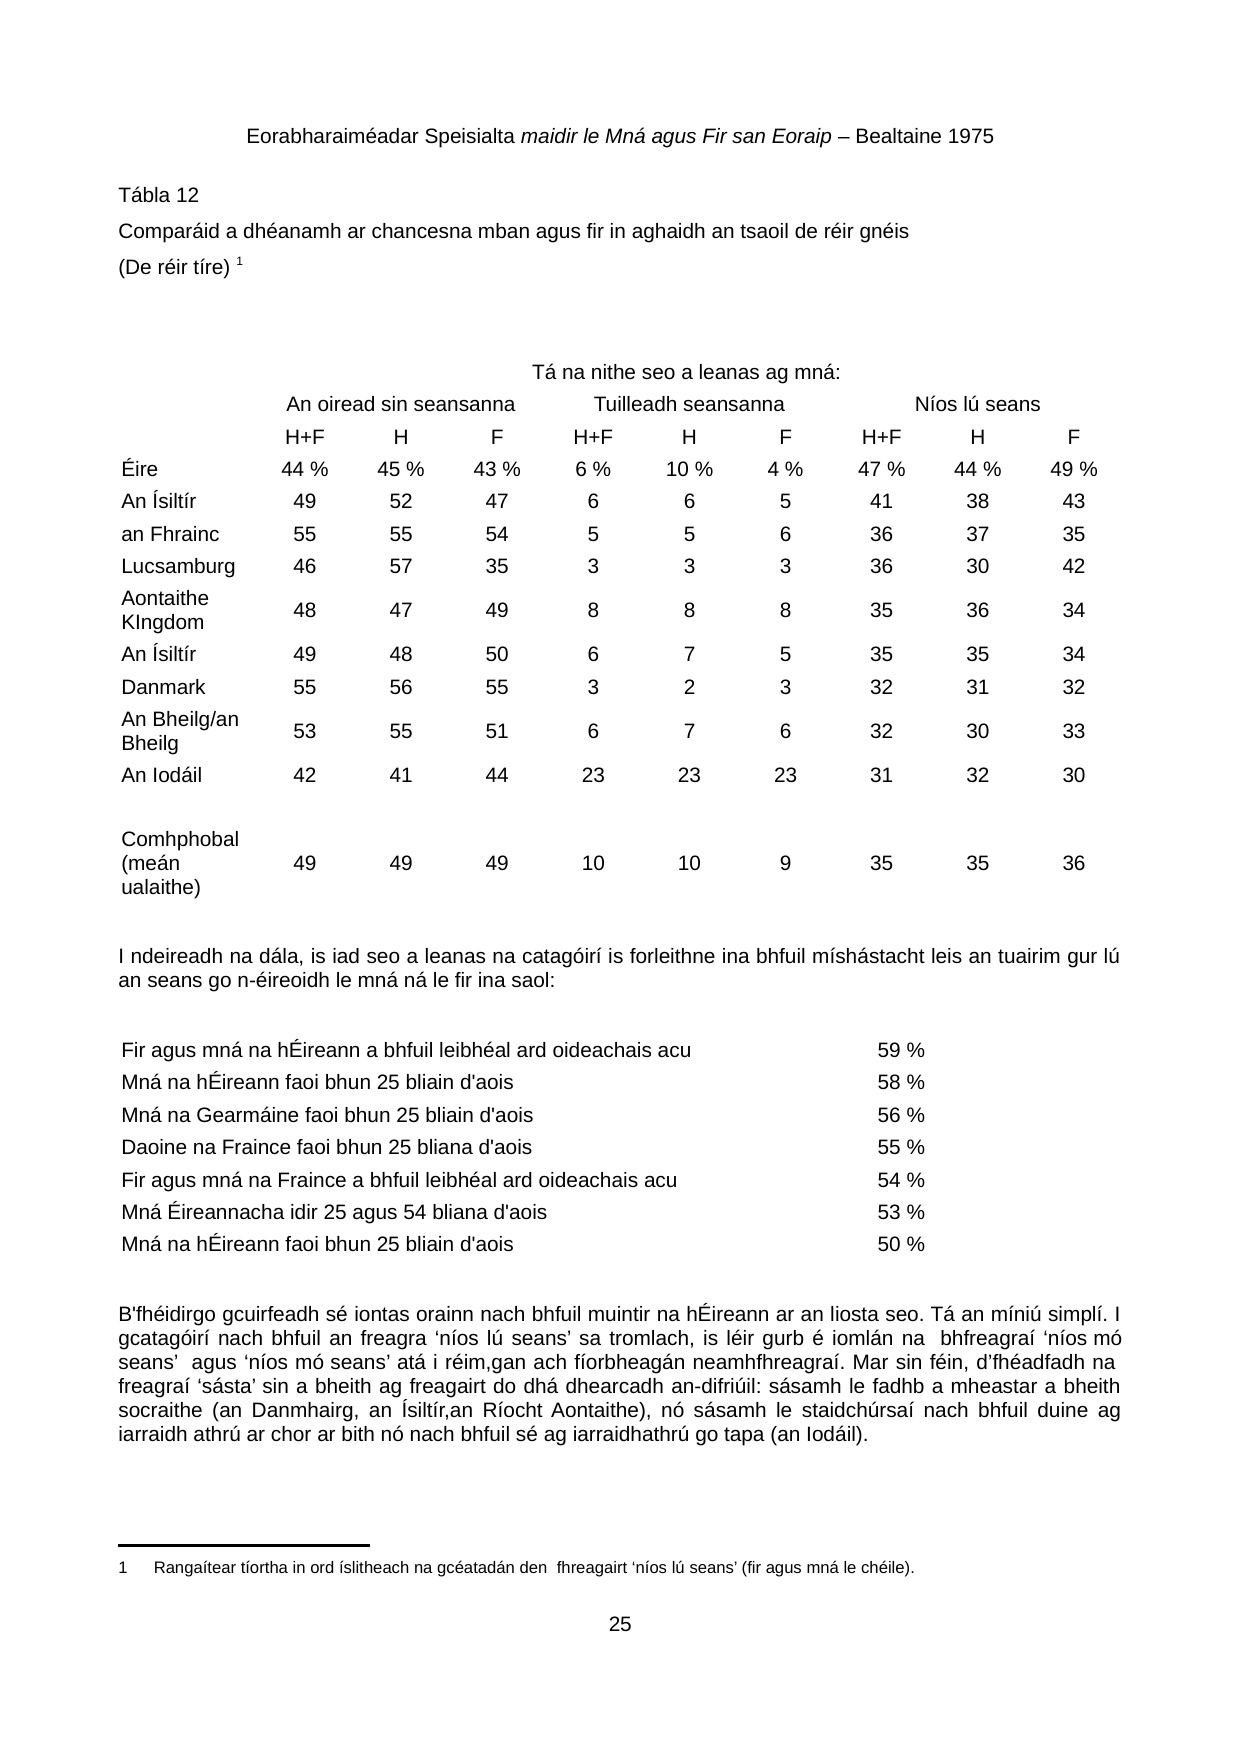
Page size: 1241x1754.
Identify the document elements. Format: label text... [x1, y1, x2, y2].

table_cell F [1026, 420, 1122, 453]
table_cell 23 [641, 759, 737, 791]
table_cell 49 [449, 582, 545, 638]
table_header Fir agus mná na hÉireann a bhfuil leibhéal ard oideachais acu [118, 1034, 832, 1066]
table_cell 35 [930, 638, 1026, 671]
table_cell 45 % [353, 453, 449, 485]
table_cell 10 % [641, 453, 737, 485]
table_cell 6 [737, 518, 833, 550]
table_cell 55 [257, 518, 353, 550]
table_header 59 % [832, 1034, 970, 1066]
table_cell an Fhrainc [118, 518, 257, 550]
table_cell 33 [1026, 703, 1122, 759]
table_cell 3 [641, 550, 737, 582]
table_cell 31 [834, 759, 929, 791]
table_cell 43 % [449, 453, 545, 485]
table_cell 10 [545, 824, 641, 903]
table_cell 55 [257, 671, 353, 703]
table_cell 50 % [832, 1228, 970, 1260]
table_cell 32 [834, 703, 929, 759]
table_cell 6 [641, 485, 737, 517]
table_cell [353, 791, 449, 823]
table_cell 55 [449, 671, 545, 703]
table_cell F [449, 420, 545, 453]
table_cell 6 [545, 485, 641, 517]
table_cell 56 [353, 671, 449, 703]
table_cell 56 % [832, 1099, 970, 1131]
table_cell 50 [449, 638, 545, 671]
table_cell 8 [737, 582, 833, 638]
text Tábla 12 [118, 183, 1122, 207]
table_cell 3 [737, 550, 833, 582]
table_cell [641, 791, 737, 823]
table_cell 23 [545, 759, 641, 791]
table_cell 42 [257, 759, 353, 791]
table_cell 58 % [832, 1066, 970, 1098]
table_cell 49 % [1026, 453, 1122, 485]
table_cell 10 [641, 824, 737, 903]
table_cell 36 [834, 518, 929, 550]
table_cell [1026, 791, 1122, 823]
table_cell Mná na hÉireann faoi bhun 25 bliain d'aois [118, 1066, 832, 1098]
table_cell 31 [930, 671, 1026, 703]
table_cell [545, 791, 641, 823]
table_cell 35 [449, 550, 545, 582]
table_cell 41 [834, 485, 929, 517]
table_cell 7 [641, 703, 737, 759]
table_cell 44 [449, 759, 545, 791]
table_cell 49 [449, 824, 545, 903]
table_cell 47 [353, 582, 449, 638]
table_cell 35 [930, 824, 1026, 903]
table_cell 8 [545, 582, 641, 638]
table_cell Danmark [118, 671, 257, 703]
table_cell 32 [1026, 671, 1122, 703]
table_cell [257, 791, 353, 823]
table_cell H [353, 420, 449, 453]
table_cell 32 [930, 759, 1026, 791]
table_cell An Iodáil [118, 759, 257, 791]
table_cell [449, 791, 545, 823]
table_header Tá na nithe seo a leanas ag mná: [257, 356, 1122, 388]
table_cell 46 [257, 550, 353, 582]
table_cell An Ísiltír [118, 638, 257, 671]
table_cell H+F [257, 420, 353, 453]
table_cell 5 [737, 638, 833, 671]
table_cell 54 % [832, 1163, 970, 1196]
table_cell 57 [353, 550, 449, 582]
table_cell 36 [930, 582, 1026, 638]
table_cell H+F [834, 420, 929, 453]
table_cell An oiread sin seansanna [257, 388, 545, 420]
table_cell 3 [737, 671, 833, 703]
table_cell 3 [545, 671, 641, 703]
table_cell 49 [257, 824, 353, 903]
table_cell F [737, 420, 833, 453]
table_cell 5 [737, 485, 833, 517]
text (De réir tíre) [118, 254, 1122, 278]
table_cell [737, 791, 833, 823]
table_cell 35 [1026, 518, 1122, 550]
table_cell 52 [353, 485, 449, 517]
table_cell 5 [641, 518, 737, 550]
text I ndeireadh na dála, is iad seo a leanas na catagóirí is forleithne ina bhfuil míshástacht leis an tuairim gur lú an seans go n-éireoidh le mná ná le fir ina saol: [118, 944, 1122, 992]
table_cell 30 [930, 703, 1026, 759]
table_cell 34 [1026, 582, 1122, 638]
table_cell 35 [834, 638, 929, 671]
table_cell 54 [449, 518, 545, 550]
table_cell 49 [257, 638, 353, 671]
table_cell H [930, 420, 1026, 453]
table_cell [834, 791, 929, 823]
text B'fhéidirgo gcuirfeadh sé iontas orainn nach bhfuil muintir na hÉireann ar an liosta seo. Tá an míniú simplí. I gcatagóirí nach bhfuil an freagra ‘níos lú seans’ sa tromlach, is léir gurb é iomlán na bhfreagraí ‘níos mó seans’ agus ‘níos mó seans’ atá i réim,gan ach fíorbheagán neamhfhreagraí. Mar sin féin, d’fhéadfadh na freagraí ‘sásta’ sin a bheith ag freagairt do dhá dhearcadh an-difriúil: sásamh le fadhb a mheastar a bheith socraithe (an Danmhairg, an Ísiltír,an Ríocht Aontaithe), nó sásamh le staidchúrsaí nach bhfuil duine ag iarraidh athrú ar chor ar bith nó nach bhfuil sé ag iarraidhathrú go tapa (an Iodáil). [118, 1302, 1122, 1446]
table_cell 44 % [257, 453, 353, 485]
table_cell 3 [545, 550, 641, 582]
table_cell 53 % [832, 1196, 970, 1228]
table_cell 38 [930, 485, 1026, 517]
table_cell 7 [641, 638, 737, 671]
table_cell Níos lú seans [834, 388, 1122, 420]
table_cell H [641, 420, 737, 453]
table_cell Mná na hÉireann faoi bhun 25 bliain d'aois [118, 1228, 832, 1260]
table_cell 49 [257, 485, 353, 517]
table_cell Comhphobal (meán ualaithe) [118, 824, 257, 903]
table_cell Fir agus mná na Fraince a bhfuil leibhéal ard oideachais acu [118, 1163, 832, 1196]
text Rangaítear tíortha in ord íslitheach na gcéatadán den fhreagairt ‘níos lú seans’ (fir agus mná le chéile). [118, 1557, 1122, 1577]
table_cell 5 [545, 518, 641, 550]
table_cell [118, 388, 257, 420]
table_cell An Ísiltír [118, 485, 257, 517]
table_cell 9 [737, 824, 833, 903]
table_cell Tuilleadh seansanna [545, 388, 833, 420]
table_cell H+F [545, 420, 641, 453]
table_cell 34 [1026, 638, 1122, 671]
table_cell 43 [1026, 485, 1122, 517]
table_cell [118, 791, 257, 823]
table_cell Daoine na Fraince faoi bhun 25 bliana d'aois [118, 1131, 832, 1163]
table_cell 30 [1026, 759, 1122, 791]
table_cell 8 [641, 582, 737, 638]
table_cell 2 [641, 671, 737, 703]
table_cell 42 [1026, 550, 1122, 582]
table_cell Mná na Gearmáine faoi bhun 25 bliain d'aois [118, 1099, 832, 1131]
table_cell 36 [834, 550, 929, 582]
table_cell Aontaithe KIngdom [118, 582, 257, 638]
table_cell Lucsamburg [118, 550, 257, 582]
table_cell 51 [449, 703, 545, 759]
table_cell 36 [1026, 824, 1122, 903]
table_cell 23 [737, 759, 833, 791]
table_cell Mná Éireannacha idir 25 agus 54 bliana d'aois [118, 1196, 832, 1228]
table_cell 55 [353, 518, 449, 550]
table_cell 6 [737, 703, 833, 759]
table_cell 48 [257, 582, 353, 638]
table_cell 47 % [834, 453, 929, 485]
table_cell 48 [353, 638, 449, 671]
table_cell 4 % [737, 453, 833, 485]
table_cell [118, 420, 257, 453]
table_cell 6 [545, 638, 641, 671]
table_cell 55 [353, 703, 449, 759]
table_cell Éire [118, 453, 257, 485]
table_cell 55 % [832, 1131, 970, 1163]
table_cell 41 [353, 759, 449, 791]
table_cell [930, 791, 1026, 823]
table_cell 35 [834, 582, 929, 638]
table_header [118, 356, 257, 388]
table_cell An Bheilg/an Bheilg [118, 703, 257, 759]
table_cell 6 [545, 703, 641, 759]
table_cell 35 [834, 824, 929, 903]
table_cell 47 [449, 485, 545, 517]
text Comparáid a dhéanamh ar chancesna mban agus fir in aghaidh an tsaoil de réir gnéis [118, 219, 1122, 243]
table_cell 6 % [545, 453, 641, 485]
table_cell 49 [353, 824, 449, 903]
table_cell 30 [930, 550, 1026, 582]
table_cell 37 [930, 518, 1026, 550]
table_cell 53 [257, 703, 353, 759]
table_cell 44 % [930, 453, 1026, 485]
table_cell 32 [834, 671, 929, 703]
